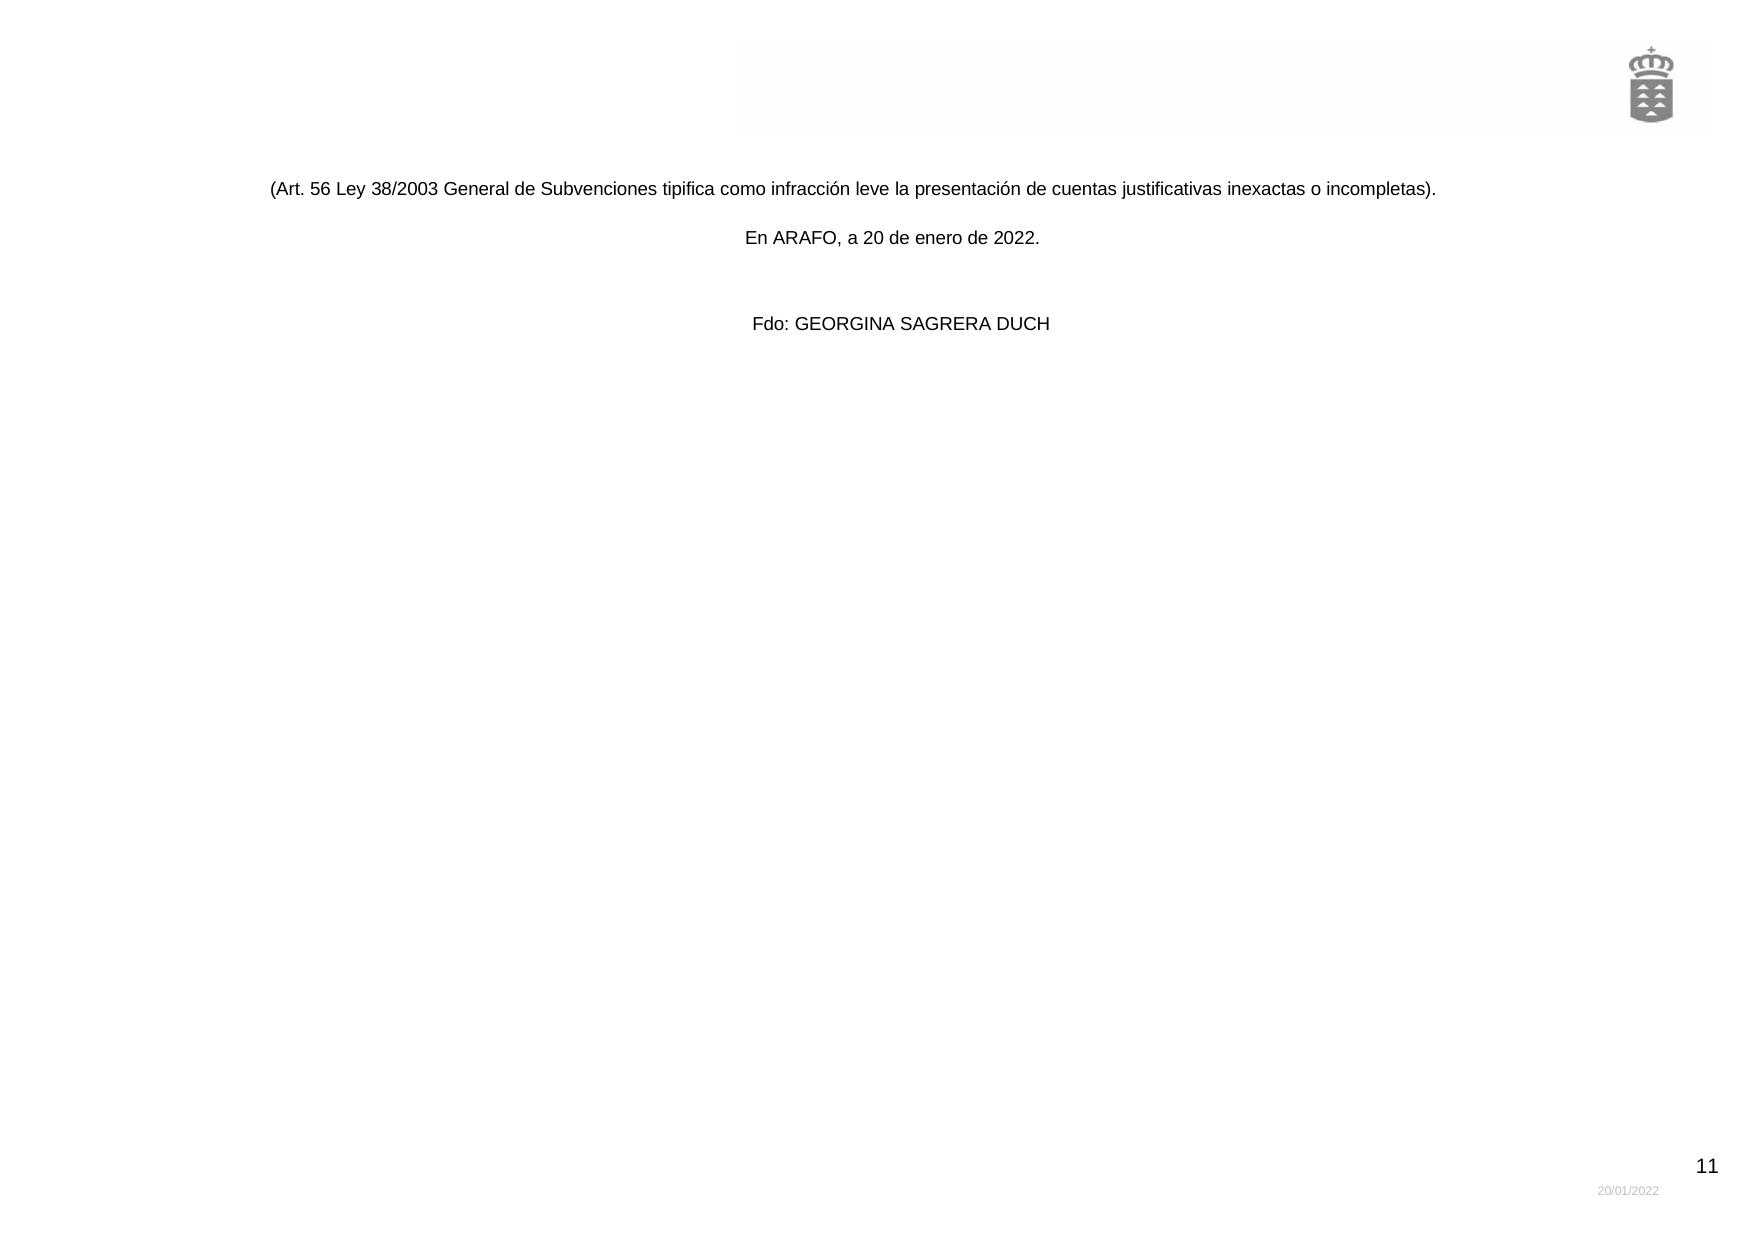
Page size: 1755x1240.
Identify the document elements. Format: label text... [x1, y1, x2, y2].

text Fdo: GEORGINA SAGRERA DUCH [252, 313, 1550, 335]
text (Art. 56 Ley 38/2003 General de Subvenciones tipifica como infracción leve la presentación de cuentas justificativas inexactas o incompletas). [270, 177, 1731, 199]
text En ARAFO, a 20 de enero de 2022. [745, 227, 1731, 248]
